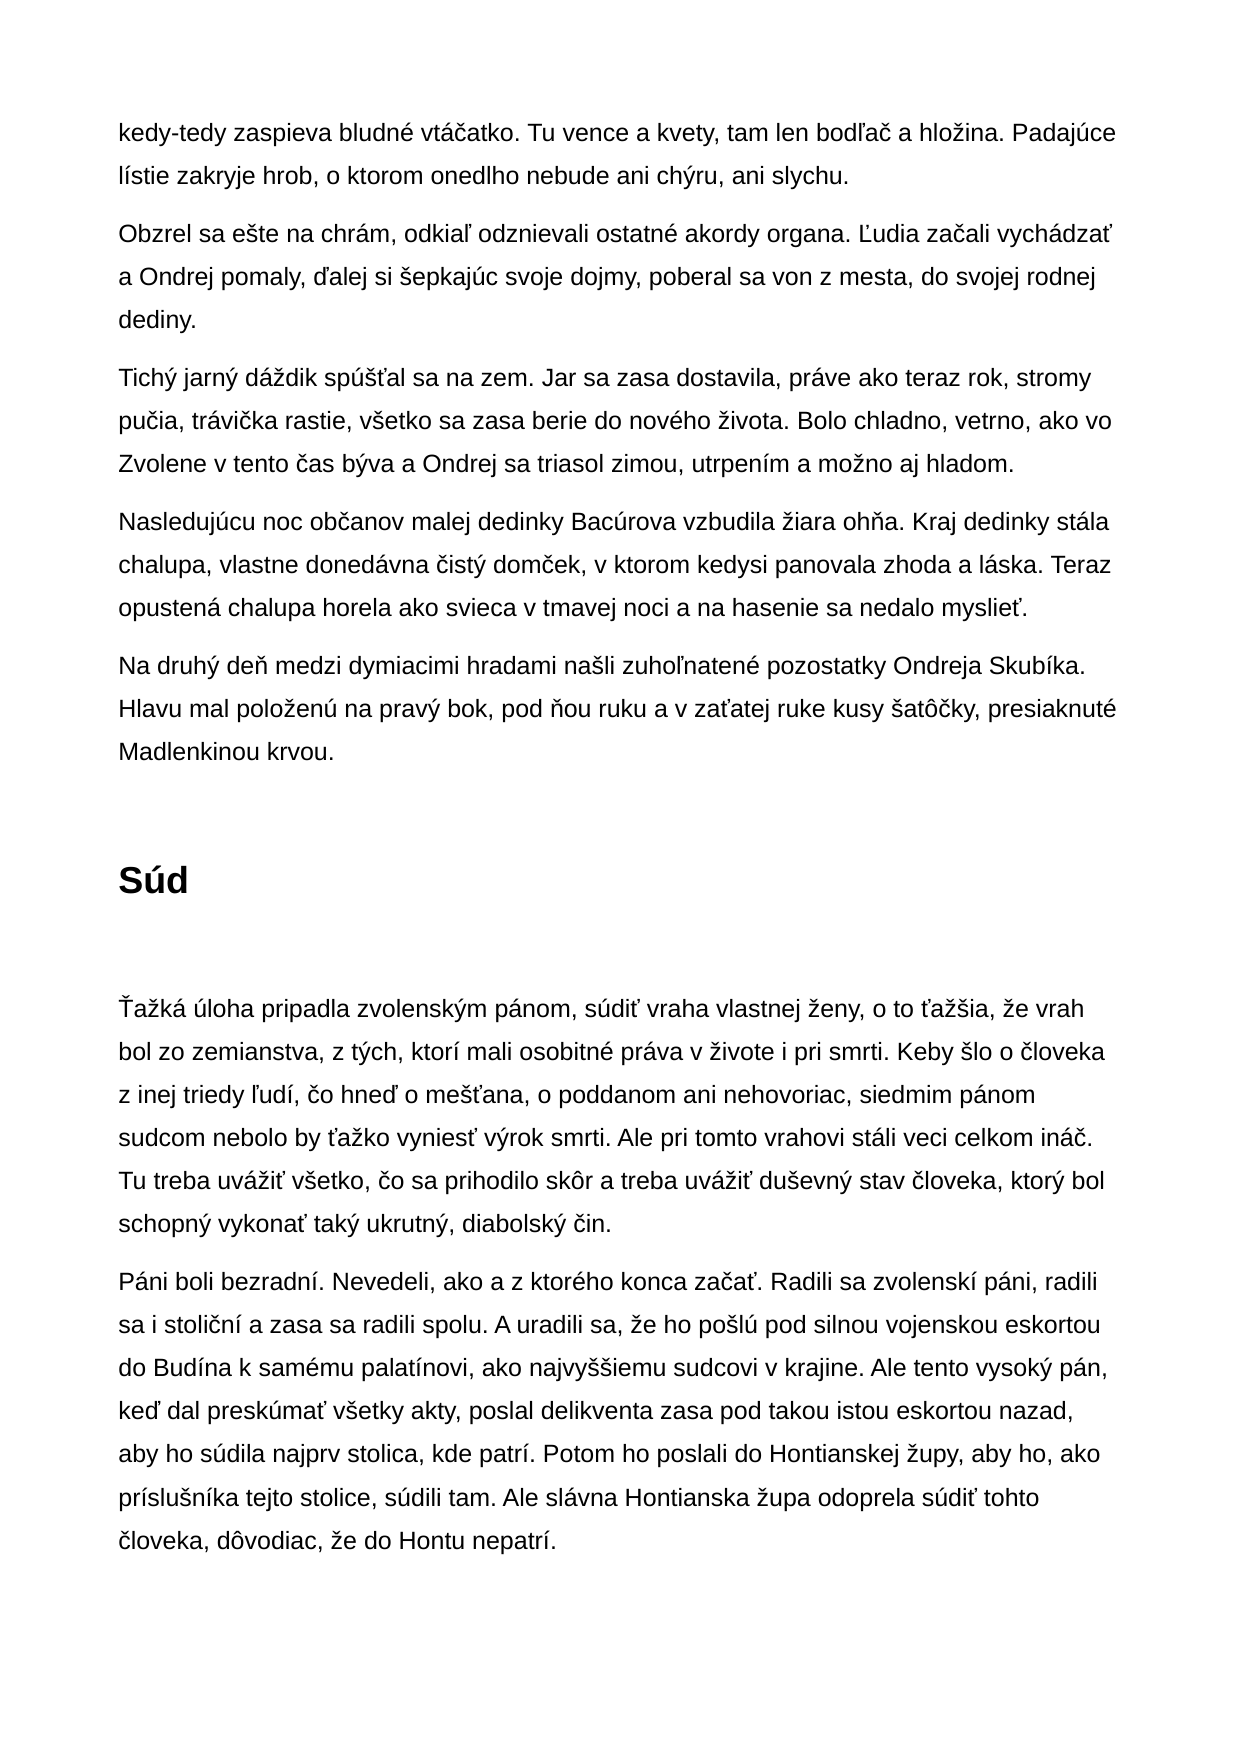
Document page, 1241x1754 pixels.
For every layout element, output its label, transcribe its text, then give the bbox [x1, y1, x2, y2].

text kedy-tedy zaspieva bludné vtáčatko. Tu vence a kvety, tam len bodľač a hložina. Padajúce lístie zakryje hrob, o ktorom onedlho nebude ani chýru, ani slychu. [118, 118, 1122, 190]
subtitle Súd [118, 859, 1122, 902]
text Nasledujúcu noc občanov malej dedinky Bacúrova vzbudila žiara ohňa. Kraj dedinky stála chalupa, vlastne donedávna čistý domček, v ktorom kedysi panovala zhoda a láska. Teraz opustená chalupa horela ako svieca v tmavej noci a na hasenie sa nedalo myslieť. [118, 507, 1122, 622]
text Páni boli bezradní. Nevedeli, ako a z ktorého konca začať. Radili sa zvolenskí páni, radili sa i stoliční a zasa sa radili spolu. A uradili sa, že ho pošlú pod silnou vojenskou eskortou do Budína k samému palatínovi, ako najvyššiemu sudcovi v krajine. Ale tento vysoký pán, keď dal preskúmať všetky akty, poslal delikventa zasa pod takou istou eskortou nazad, aby ho súdila najprv stolica, kde patrí. Potom ho poslali do Hontianskej župy, aby ho, ako príslušníka tejto stolice, súdili tam. Ale slávna Hontianska župa odoprela súdiť tohto človeka, dôvodiac, že do Hontu nepatrí. [118, 1267, 1122, 1554]
text Na druhý deň medzi dymiacimi hradami našli zuhoľnatené pozostatky Ondreja Skubíka. Hlavu mal položenú na pravý bok, pod ňou ruku a v zaťatej ruke kusy šatôčky, presiaknuté Madlenkinou krvou. [118, 651, 1122, 766]
text Ťažká úloha pripadla zvolenským pánom, súdiť vraha vlastnej ženy, o to ťažšia, že vrah bol zo zemianstva, z tých, ktorí mali osobitné práva v živote i pri smrti. Keby šlo o človeka z inej triedy ľudí, čo hneď o mešťana, o poddanom ani nehovoriac, siedmim pánom sudcom nebolo by ťažko vyniesť výrok smrti. Ale pri tomto vrahovi stáli veci celkom ináč. Tu treba uvážiť všetko, čo sa prihodilo skôr a treba uvážiť duševný stav človeka, ktorý bol schopný vykonať taký ukrutný, diabolský čin. [118, 994, 1122, 1238]
text Tichý jarný dáždik spúšťal sa na zem. Jar sa zasa dostavila, práve ako teraz rok, stromy pučia, trávička rastie, všetko sa zasa berie do nového života. Bolo chladno, vetrno, ako vo Zvolene v tento čas býva a Ondrej sa triasol zimou, utrpením a možno aj hladom. [118, 363, 1122, 478]
text Obzrel sa ešte na chrám, odkiaľ odznievali ostatné akordy organa. Ľudia začali vychádzať a Ondrej pomaly, ďalej si šepkajúc svoje dojmy, poberal sa von z mesta, do svojej rodnej dediny. [118, 219, 1122, 334]
